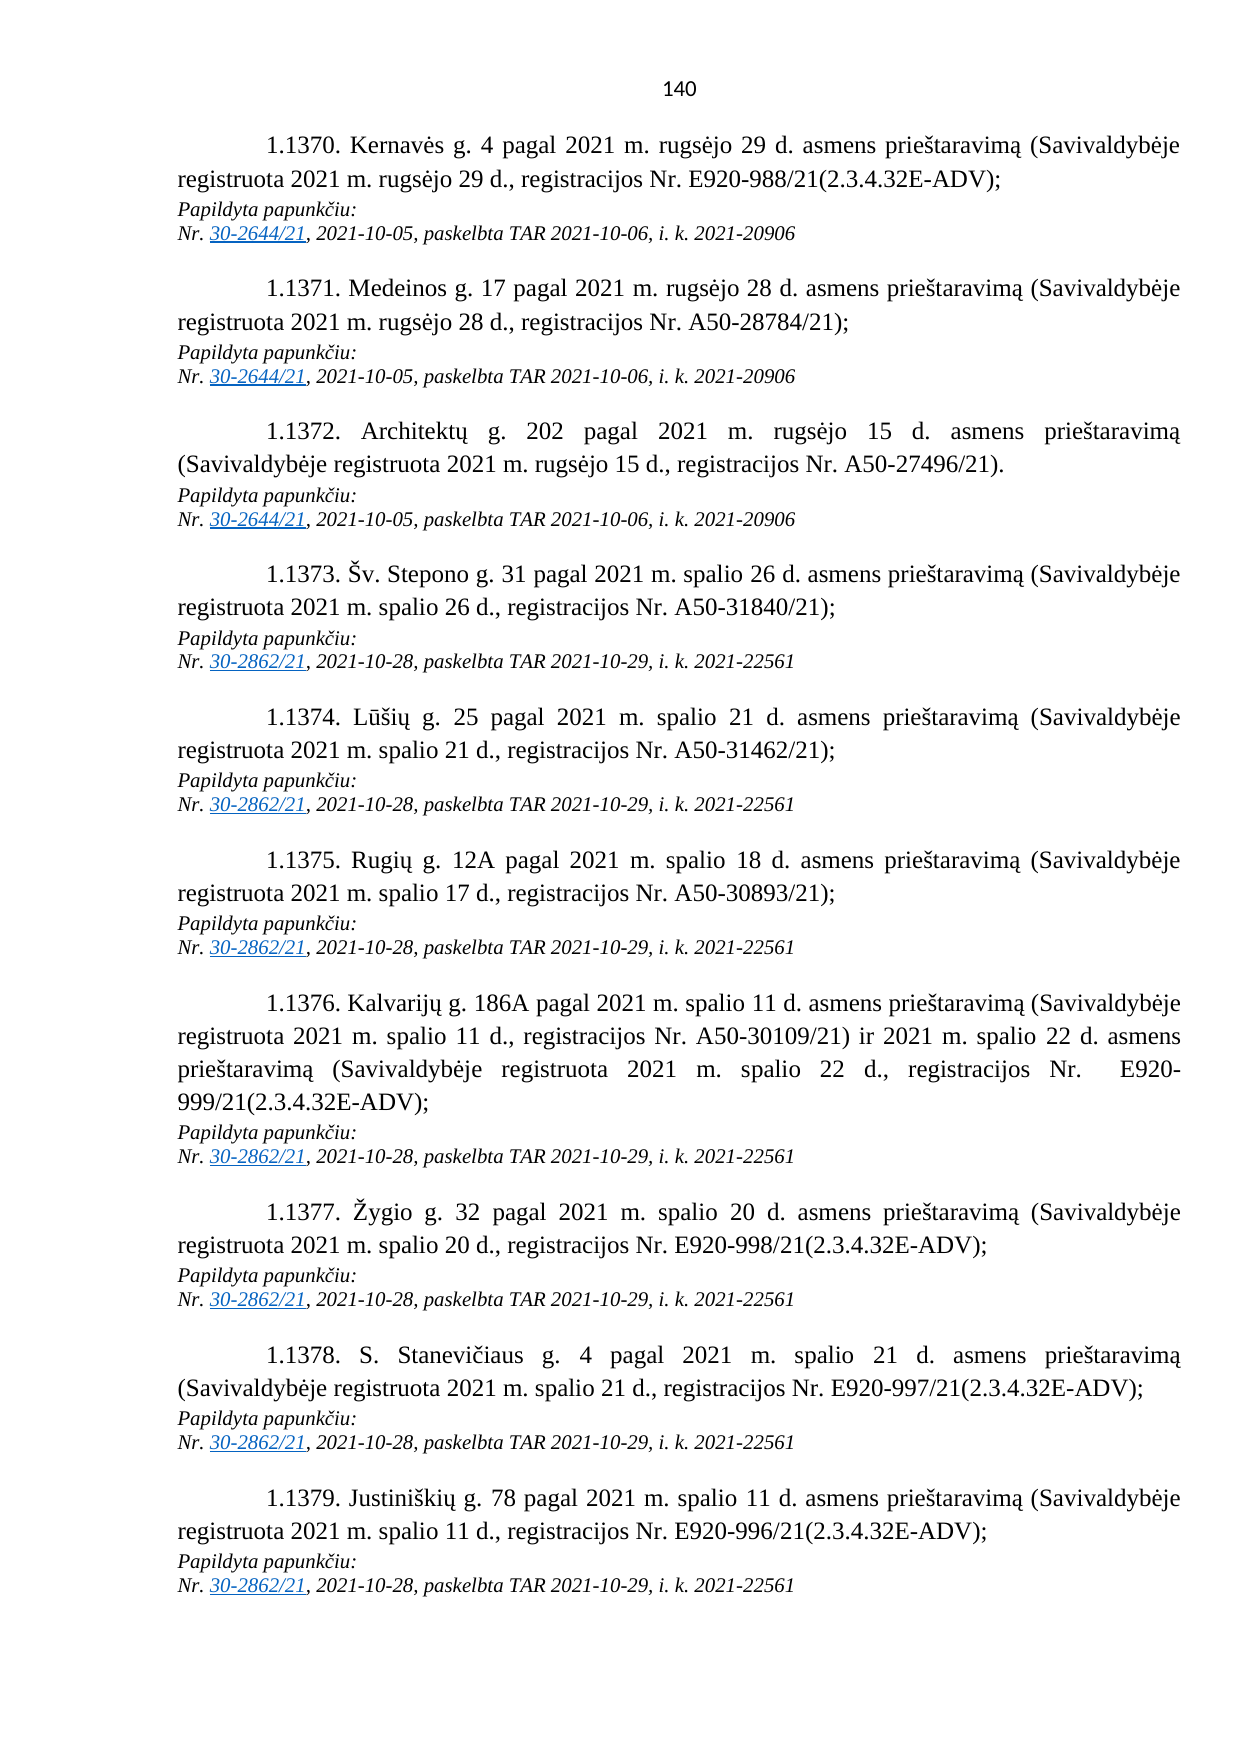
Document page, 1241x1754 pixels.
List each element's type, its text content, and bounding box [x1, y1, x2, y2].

text Nr. 30-2862/21, 2021-10-28, paskelbta TAR 2021-10-29, i. k. 2021-22561 [177, 649, 1181, 673]
text Nr. 30-2862/21, 2021-10-28, paskelbta TAR 2021-10-29, i. k. 2021-22561 [177, 1573, 1181, 1597]
text 1.1376. Kalvarijų g. 186A pagal 2021 m. spalio 11 d. asmens prieštaravimą (Savivaldybėje registruota 2021 m. spalio 11 d., registracijos Nr. A50-30109/21) ir 2021 m. spalio 22 d. asmens prieštaravimą (Savivaldybėje registruota 2021 m. spalio 22 d., registracijos Nr. E920-999/21(2.3.4.32E-ADV); [177, 988, 1181, 1116]
text 1.1370. Kernavės g. 4 pagal 2021 m. rugsėjo 29 d. asmens prieštaravimą (Savivaldybėje registruota 2021 m. rugsėjo 29 d., registracijos Nr. E920-988/21(2.3.4.32E-ADV); [177, 131, 1181, 192]
text Nr. 30-2644/21, 2021-10-05, paskelbta TAR 2021-10-06, i. k. 2021-20906 [177, 364, 1181, 388]
text 1.1379. Justiniškių g. 78 pagal 2021 m. spalio 11 d. asmens prieštaravimą (Savivaldybėje registruota 2021 m. spalio 11 d., registracijos Nr. E920-996/21(2.3.4.32E-ADV); [177, 1483, 1181, 1545]
text Nr. 30-2862/21, 2021-10-28, paskelbta TAR 2021-10-29, i. k. 2021-22561 [177, 1430, 1181, 1454]
text Papildyta papunkčiu: [177, 1263, 1181, 1287]
text 1.1378. S. Stanevičiaus g. 4 pagal 2021 m. spalio 21 d. asmens prieštaravimą (Savivaldybėje registruota 2021 m. spalio 21 d., registracijos Nr. E920-997/21(2.3.4.32E-ADV); [177, 1340, 1181, 1402]
text Papildyta papunkčiu: [177, 1120, 1181, 1144]
text 1.1372. Architektų g. 202 pagal 2021 m. rugsėjo 15 d. asmens prieštaravimą (Savivaldybėje registruota 2021 m. rugsėjo 15 d., registracijos Nr. A50-27496/21). [177, 416, 1181, 478]
text Papildyta papunkčiu: [177, 911, 1181, 935]
text 1.1371. Medeinos g. 17 pagal 2021 m. rugsėjo 28 d. asmens prieštaravimą (Savivaldybėje registruota 2021 m. rugsėjo 28 d., registracijos Nr. A50-28784/21); [177, 273, 1181, 335]
text Papildyta papunkčiu: [177, 339, 1181, 364]
text Papildyta papunkčiu: [177, 197, 1181, 221]
text Nr. 30-2862/21, 2021-10-28, paskelbta TAR 2021-10-29, i. k. 2021-22561 [177, 1287, 1181, 1311]
text 1.1375. Rugių g. 12A pagal 2021 m. spalio 18 d. asmens prieštaravimą (Savivaldybėje registruota 2021 m. spalio 17 d., registracijos Nr. A50-30893/21); [177, 845, 1181, 907]
text 1.1373. Šv. Stepono g. 31 pagal 2021 m. spalio 26 d. asmens prieštaravimą (Savivaldybėje registruota 2021 m. spalio 26 d., registracijos Nr. A50-31840/21); [177, 559, 1181, 621]
text 1.1374. Lūšių g. 25 pagal 2021 m. spalio 21 d. asmens prieštaravimą (Savivaldybėje registruota 2021 m. spalio 21 d., registracijos Nr. A50-31462/21); [177, 702, 1181, 764]
text Nr. 30-2862/21, 2021-10-28, paskelbta TAR 2021-10-29, i. k. 2021-22561 [177, 935, 1181, 959]
text Papildyta papunkčiu: [177, 768, 1181, 792]
text Papildyta papunkčiu: [177, 625, 1181, 649]
text 1.1377. Žygio g. 32 pagal 2021 m. spalio 20 d. asmens prieštaravimą (Savivaldybėje registruota 2021 m. spalio 20 d., registracijos Nr. E920-998/21(2.3.4.32E-ADV); [177, 1197, 1181, 1259]
text Nr. 30-2862/21, 2021-10-28, paskelbta TAR 2021-10-29, i. k. 2021-22561 [177, 792, 1181, 816]
text Papildyta papunkčiu: [177, 482, 1181, 507]
text Papildyta papunkčiu: [177, 1549, 1181, 1573]
text Nr. 30-2644/21, 2021-10-05, paskelbta TAR 2021-10-06, i. k. 2021-20906 [177, 507, 1181, 531]
text Nr. 30-2644/21, 2021-10-05, paskelbta TAR 2021-10-06, i. k. 2021-20906 [177, 221, 1181, 245]
text Papildyta papunkčiu: [177, 1406, 1181, 1430]
text Nr. 30-2862/21, 2021-10-28, paskelbta TAR 2021-10-29, i. k. 2021-22561 [177, 1144, 1181, 1168]
